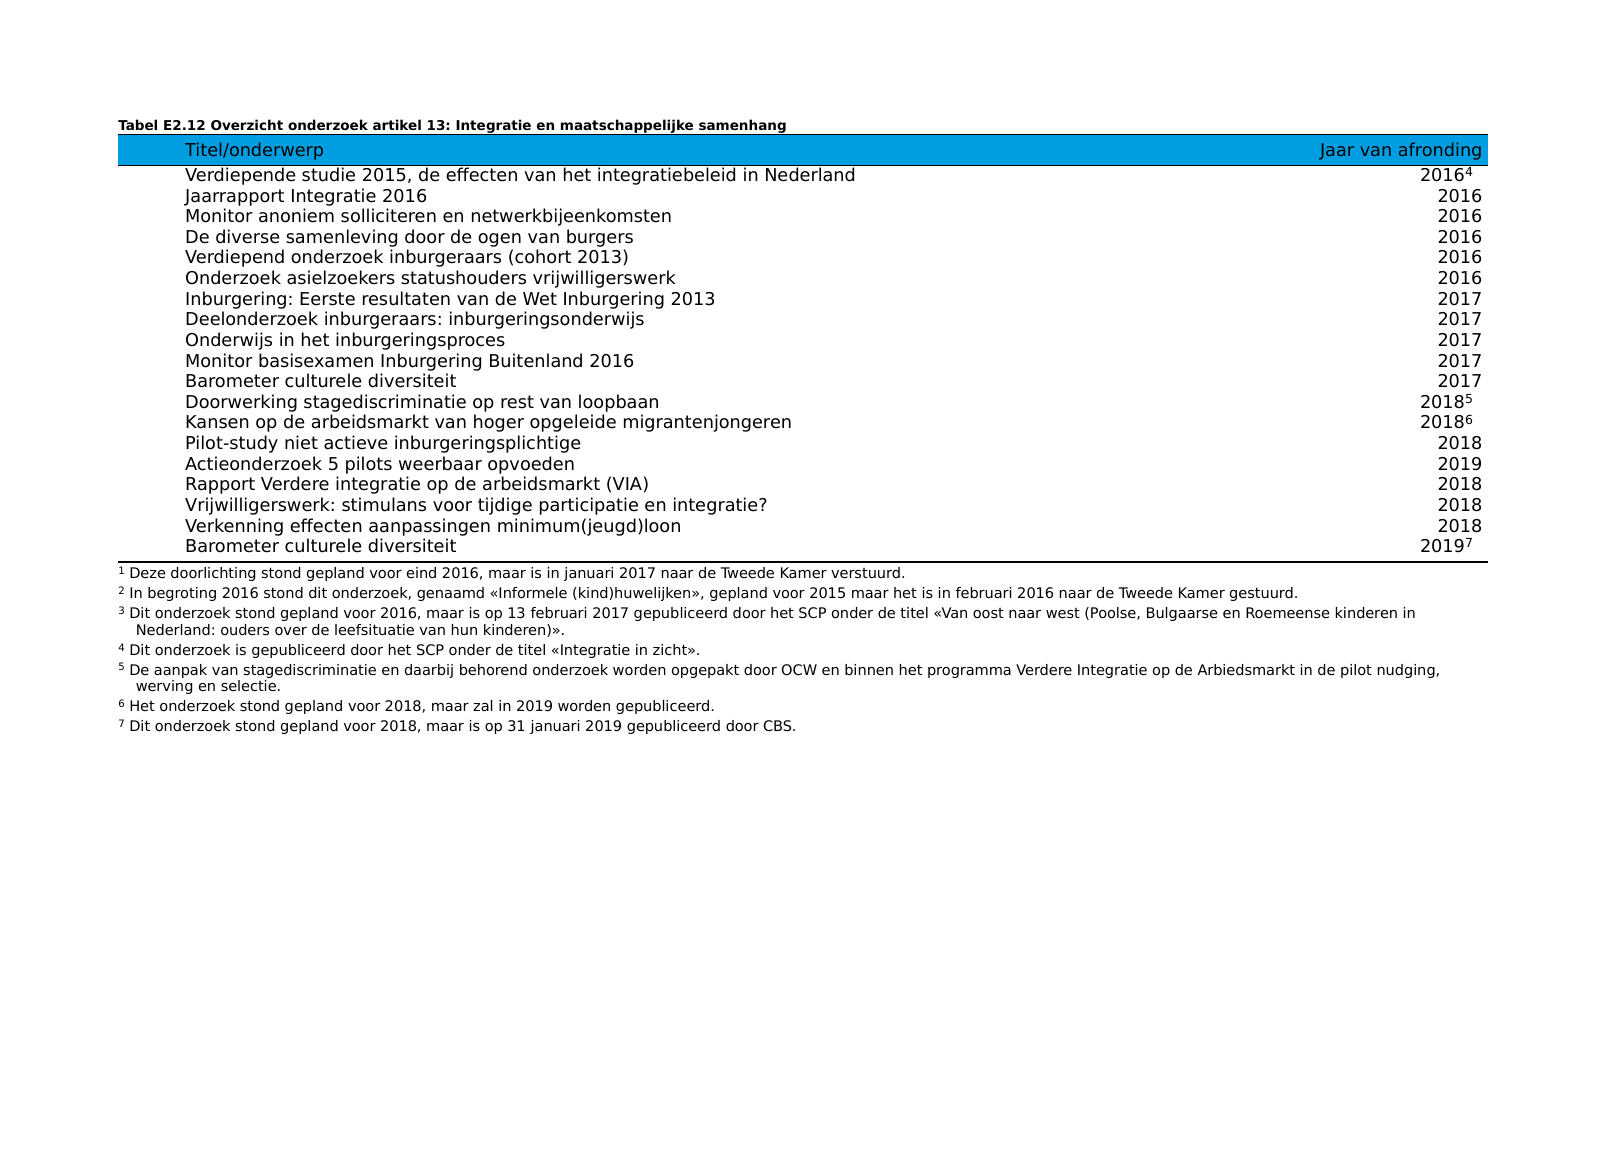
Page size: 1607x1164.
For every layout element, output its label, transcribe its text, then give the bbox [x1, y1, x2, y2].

table_cell Onderzoek asielzoekers statushouders vrijwilligerswerk [179, 268, 1269, 289]
table_cell 2017 [1269, 371, 1488, 392]
table_cell Kansen op de arbeidsmarkt van hoger opgeleide migrantenjongeren [179, 413, 1269, 433]
table_cell [118, 289, 179, 309]
table_cell [118, 248, 179, 268]
table_cell Actieonderzoek 5 pilots weerbaar opvoeden [179, 454, 1269, 474]
table_cell 2017 [1269, 330, 1488, 351]
table_cell 20197 [1269, 536, 1488, 561]
table_cell 1 Deze doorlichting stond gepland voor eind 2016, maar is in januari 2017 naar de Tweede Kamer verstuurd. 2 In begroting 2016 stond dit onderzoek, genaamd «Informele (kind)huwelijken», gepland voor 2015 maar het is in februari 2016 naar de Tweede Kamer gestuurd. 3 Dit onderzoek stond gepland voor 2016, maar is op 13 februari 2017 gepubliceerd door het SCP onder de titel «Van oost naar west (Poolse, Bulgaarse en Roemeense kinderen in Nederland: ouders over de leefsituatie van hun kinderen)». 4 Dit onderzoek is gepubliceerd door het SCP onder de titel «Integratie in zicht». 5 De aanpak van stagediscriminatie en daarbij behorend onderzoek worden opgepakt door OCW en binnen het programma Verdere Integratie op de Arbiedsmarkt in de pilot nudging, werving en selectie. 6 Het onderzoek stond gepland voor 2018, maar zal in 2019 worden gepubliceerd. 7 Dit onderzoek stond gepland voor 2018, maar is op 31 januari 2019 gepubliceerd door CBS. [118, 563, 1488, 735]
table_cell 2016 [1269, 227, 1488, 247]
table_cell 2016 [1269, 186, 1488, 206]
table_cell [118, 536, 179, 561]
table_cell [118, 268, 179, 289]
table_cell 2018 [1269, 433, 1488, 454]
table_cell [118, 330, 179, 351]
table_cell Verdiepend onderzoek inburgeraars (cohort 2013) [179, 248, 1269, 268]
table_cell 2016 [1269, 268, 1488, 289]
table_cell [118, 135, 179, 165]
table_cell Inburgering: Eerste resultaten van de Wet Inburgering 2013 [179, 289, 1269, 309]
table_cell [118, 309, 179, 330]
table_cell Rapport Verdere integratie op de arbeidsmarkt (VIA) [179, 474, 1269, 495]
table_header Tabel E2.12 Overzicht onderzoek artikel 13: Integratie en maatschappelijke samenhang [118, 118, 1488, 134]
table_cell [118, 166, 179, 186]
table_cell Barometer culturele diversiteit [179, 536, 1269, 561]
table_cell [118, 495, 179, 516]
table_cell Barometer culturele diversiteit [179, 371, 1269, 392]
table_cell 2017 [1269, 289, 1488, 309]
table_cell Monitor basisexamen Inburgering Buitenland 2016 [179, 351, 1269, 371]
table_cell 2017 [1269, 309, 1488, 330]
table_cell Verkenning effecten aanpassingen minimum(jeugd)loon [179, 516, 1269, 536]
table_cell [118, 186, 179, 206]
table_cell [118, 351, 179, 371]
table_cell Doorwerking stagediscriminatie op rest van loopbaan [179, 392, 1269, 412]
table_cell [118, 433, 179, 454]
table_cell [118, 413, 179, 433]
table_cell Jaarrapport Integratie 2016 [179, 186, 1269, 206]
table_cell [118, 454, 179, 474]
table_cell Verdiepende studie 2015, de effecten van het integratiebeleid in Nederland [179, 166, 1269, 186]
table_cell 2016 [1269, 206, 1488, 227]
table_cell Deelonderzoek inburgeraars: inburgeringsonderwijs [179, 309, 1269, 330]
table_cell 2017 [1269, 351, 1488, 371]
table_cell [118, 516, 179, 536]
table_cell Monitor anoniem solliciteren en netwerkbijeenkomsten [179, 206, 1269, 227]
table_cell 2018 [1269, 495, 1488, 516]
table_cell 20186 [1269, 413, 1488, 433]
table_cell Vrijwilligerswerk: stimulans voor tijdige participatie en integratie? [179, 495, 1269, 516]
table_cell [118, 227, 179, 247]
table_cell De diverse samenleving door de ogen van burgers [179, 227, 1269, 247]
table_cell 2018 [1269, 516, 1488, 536]
table_cell 20164 [1269, 166, 1488, 186]
table_cell 2018 [1269, 474, 1488, 495]
table_cell 2016 [1269, 248, 1488, 268]
table_cell Pilot-study niet actieve inburgeringsplichtige [179, 433, 1269, 454]
table_cell [118, 392, 179, 412]
table_cell Titel/onderwerp [179, 135, 1269, 165]
table_cell Jaar van afronding [1269, 135, 1488, 165]
table_cell 20185 [1269, 392, 1488, 412]
table_cell [118, 474, 179, 495]
table_cell [118, 371, 179, 392]
table_cell 2019 [1269, 454, 1488, 474]
table_cell [118, 206, 179, 227]
table_cell Onderwijs in het inburgeringsproces [179, 330, 1269, 351]
